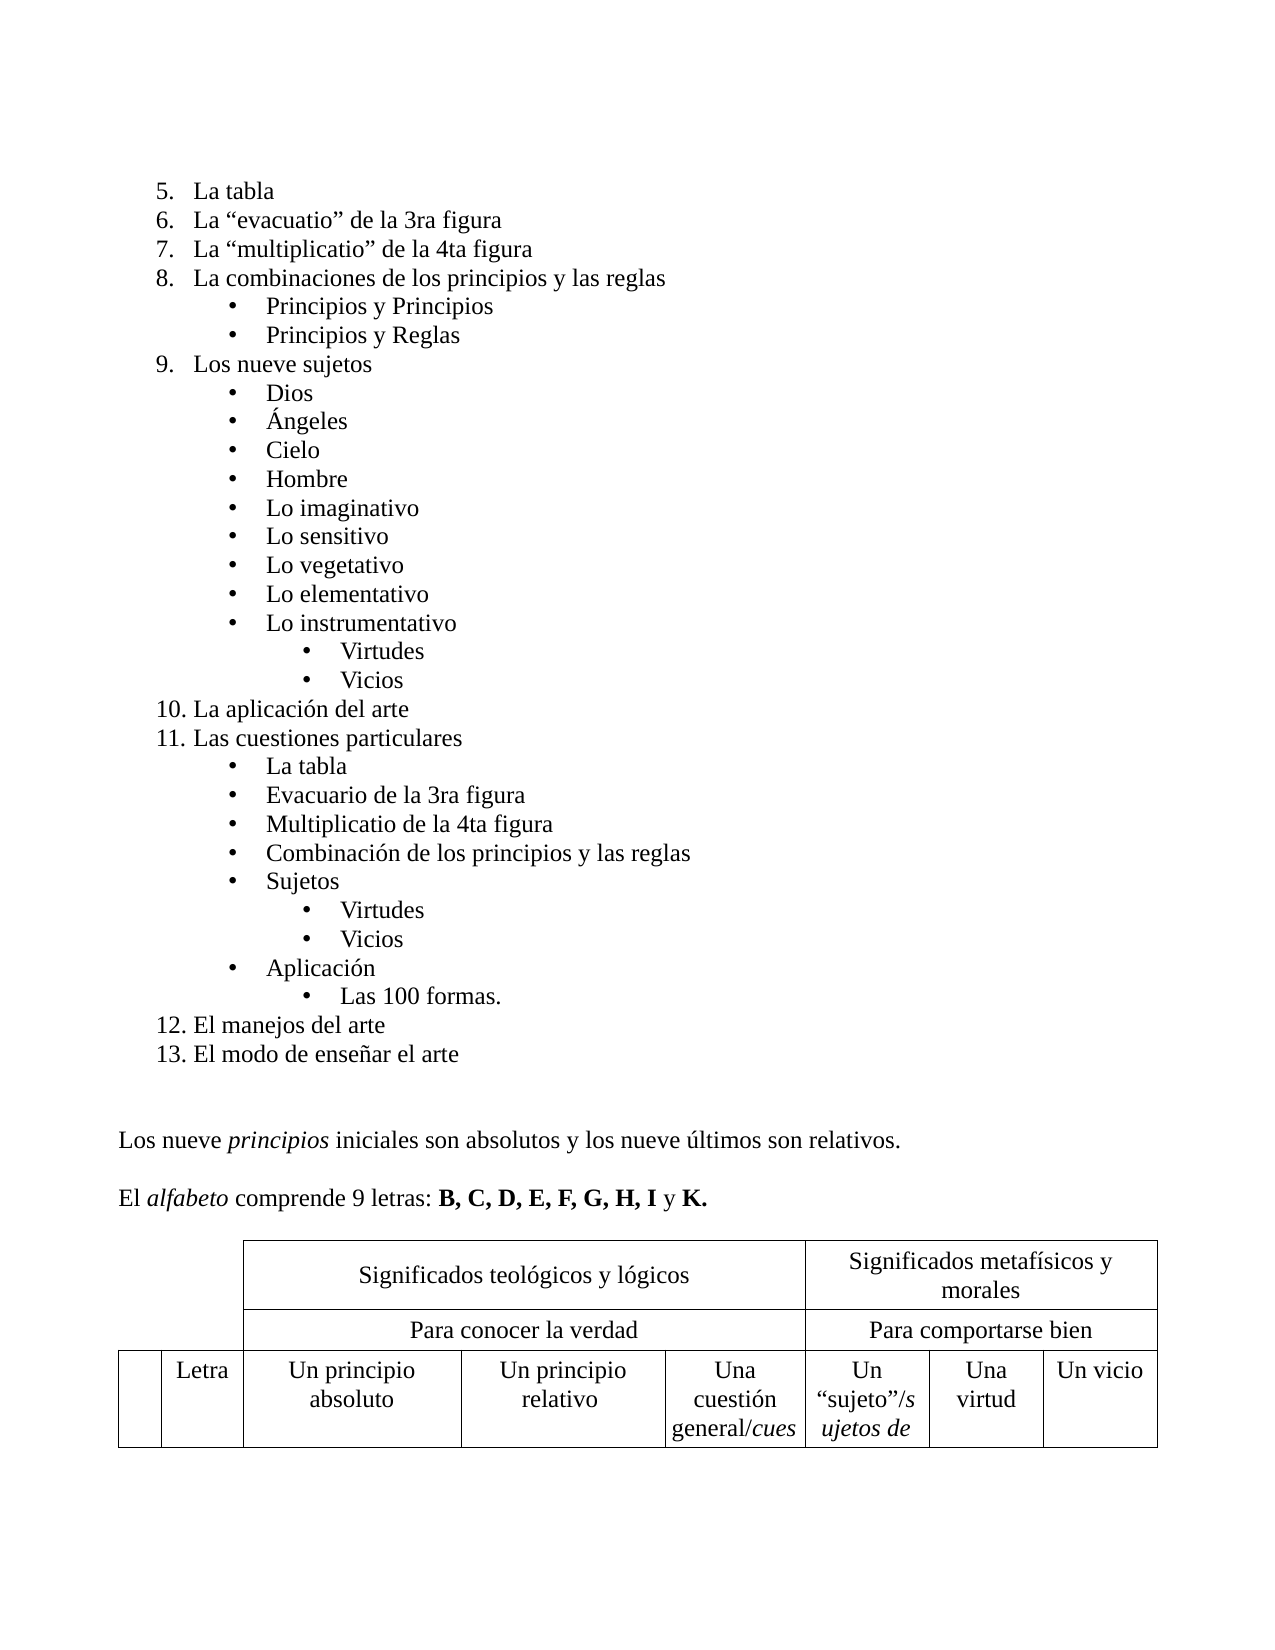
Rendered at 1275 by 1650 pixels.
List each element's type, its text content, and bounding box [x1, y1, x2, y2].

list Principios y Reglas [228, 320, 1157, 349]
list Lo imaginativo [228, 493, 1157, 521]
table_header [161, 1240, 243, 1309]
list La combinaciones de los principios y las reglas [156, 263, 1157, 291]
table_cell Un vicio [1044, 1351, 1157, 1447]
table_cell Un principio absoluto [244, 1351, 461, 1447]
list Lo vegetativo [228, 550, 1157, 579]
table_cell [118, 1309, 161, 1349]
list Dios [228, 378, 1157, 406]
list Aplicación [228, 953, 1157, 981]
list Cielo [228, 435, 1157, 464]
list Lo sensitivo [228, 521, 1157, 550]
list Sujetos [228, 866, 1157, 895]
list Combinación de los principios y las reglas [228, 838, 1157, 866]
list Los nueve sujetos [156, 349, 1157, 378]
table_cell Una cuestión general/cues [666, 1351, 805, 1447]
list Lo instrumentativo [228, 608, 1157, 636]
table_header [118, 1240, 161, 1309]
table_header Significados teológicos y lógicos [244, 1241, 805, 1309]
table_cell Un principio relativo [462, 1351, 665, 1447]
text El alfabeto comprende 9 letras: B, C, D, E, F, G, H, I y K. [118, 1183, 1157, 1211]
list El modo de enseñar el arte [156, 1039, 1157, 1068]
list Virtudes [302, 895, 1157, 924]
table_cell [119, 1351, 161, 1447]
list La “multiplicatio” de la 4ta figura [156, 234, 1157, 263]
list El manejos del arte [156, 1010, 1157, 1039]
list La “evacuatio” de la 3ra figura [156, 205, 1157, 234]
list Virtudes [302, 636, 1157, 665]
table_cell Una virtud [930, 1351, 1043, 1447]
text Los nueve principios iniciales son absolutos y los nueve últimos son relativos. [118, 1125, 1157, 1154]
list Las 100 formas. [302, 981, 1157, 1010]
table_cell Letra [162, 1351, 243, 1447]
list Hombre [228, 464, 1157, 493]
list Vicios [302, 924, 1157, 953]
table_cell Para comportarse bien [806, 1310, 1157, 1349]
list Ángeles [228, 406, 1157, 435]
list Vicios [302, 665, 1157, 694]
list La tabla [156, 176, 1157, 205]
list La aplicación del arte [156, 694, 1157, 723]
list Lo elementativo [228, 579, 1157, 608]
list Multiplicatio de la 4ta figura [228, 809, 1157, 838]
list Principios y Principios [228, 291, 1157, 320]
table_header Significados metafísicos y morales [806, 1241, 1157, 1309]
list Las cuestiones particulares [156, 723, 1157, 751]
table_cell Para conocer la verdad [244, 1310, 805, 1349]
table_cell Un “sujeto”/sujetos de [806, 1351, 929, 1447]
table_cell [161, 1309, 243, 1349]
list La tabla [228, 751, 1157, 780]
list Evacuario de la 3ra figura [228, 780, 1157, 809]
